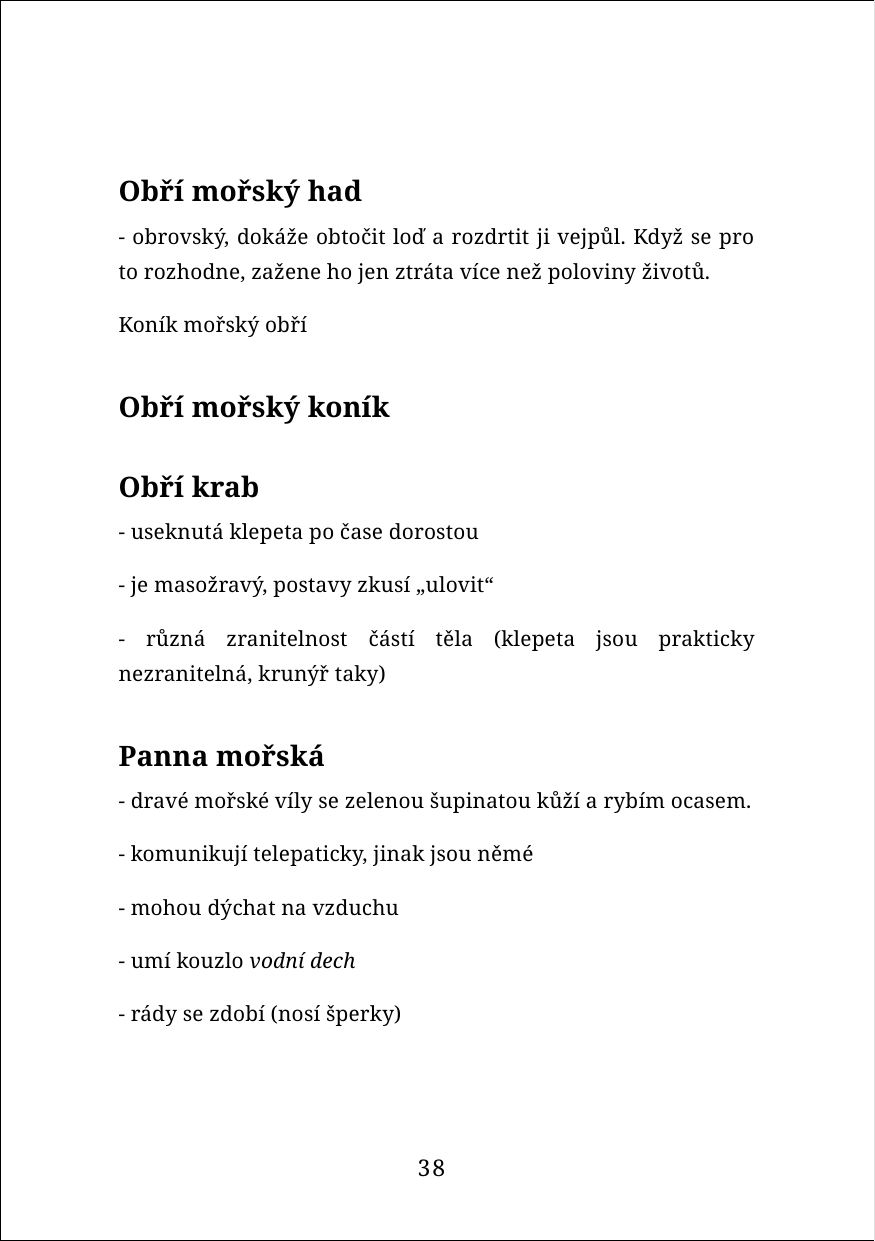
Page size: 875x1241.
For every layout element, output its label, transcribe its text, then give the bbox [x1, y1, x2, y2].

text - rády se zdobí (nosí šperky) [118, 999, 756, 1028]
text - dravé mořské víly se zelenou šupinatou kůží a rybím ocasem. [118, 786, 756, 815]
subtitle Obří mořský koník [118, 387, 756, 426]
subtitle Panna mořská [118, 736, 756, 774]
text - různá zranitelnost částí těla (klepeta jsou prakticky nezranitelná, krunýř taky) [118, 624, 756, 688]
text - mohou dýchat na vzduchu [118, 893, 756, 921]
text - umí kouzlo vodní dech [118, 946, 756, 974]
subtitle Obří krab [118, 467, 756, 506]
text - obrovský, dokáže obtočit loď a rozdrtit ji vejpůl. Když se pro to rozhodne, zažene ho jen ztráta více než poloviny životů. [118, 222, 756, 286]
subtitle Obří mořský had [118, 172, 756, 210]
text - je masožravý, postavy zkusí „ulovit“ [118, 571, 756, 599]
text - komunikují telepaticky, jinak jsou němé [118, 839, 756, 868]
text - useknutá klepeta po čase dorostou [118, 517, 756, 546]
text Koník mořský obří [118, 311, 756, 339]
